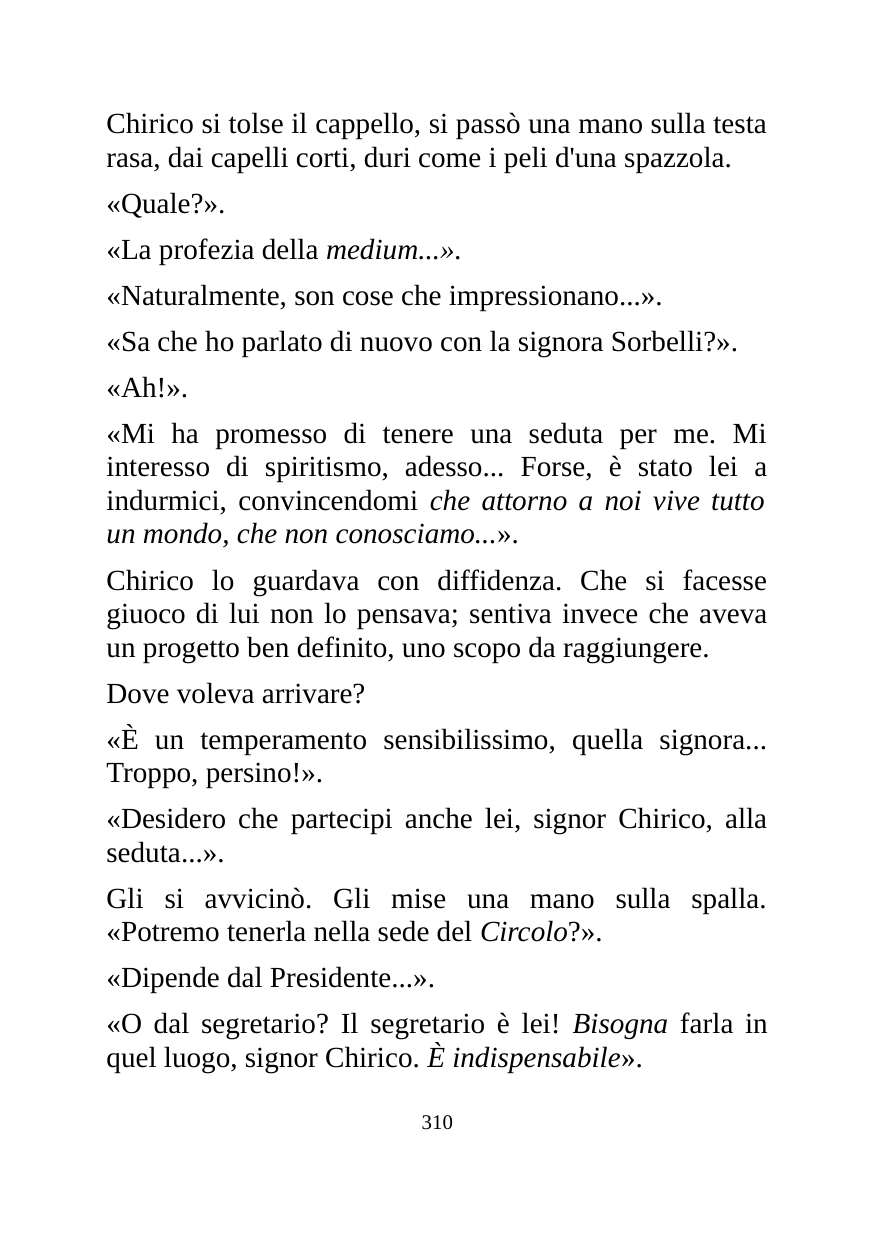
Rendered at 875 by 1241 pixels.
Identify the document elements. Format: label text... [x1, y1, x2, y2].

text «Quale?». [106, 186, 768, 219]
text Dove voleva arrivare? [106, 676, 768, 709]
text «Mi ha promesso di tenere una seduta per me. Mi interesso di spiritismo, adesso... Forse, è stato lei a indurmici, convincendomi che attorno a noi vive tutto un mondo, che non conosciamo...». [106, 416, 768, 550]
text «Dipende dal Presidente...». [106, 961, 768, 994]
text «Ah!». [106, 370, 768, 403]
text «La profezia della medium...». [106, 232, 768, 265]
text Chirico si tolse il cappello, si passò una mano sulla testa rasa, dai capelli corti, duri come i peli d'una spazzola. [106, 106, 768, 173]
text «O dal segretario? Il segretario è lei! Bisogna farla in quel luogo, signor Chirico. È indispensabile». [106, 1007, 768, 1074]
text Gli si avvicinò. Gli mise una mano sulla spalla. «Potremo tenerla nella sede del Circolo?». [106, 881, 768, 948]
text Chirico lo guardava con diffidenza. Che si facesse giuoco di lui non lo pensava; sentiva invece che aveva un progetto ben definito, uno scopo da raggiungere. [106, 563, 768, 663]
text «Desidero che partecipi anche lei, signor Chirico, alla seduta...». [106, 801, 768, 868]
text «Sa che ho parlato di nuovo con la signora Sorbelli?». [106, 324, 768, 357]
text «È un temperamento sensibilissimo, quella signora... Troppo, persino!». [106, 722, 768, 789]
text «Naturalmente, son cose che impressionano...». [106, 278, 768, 311]
